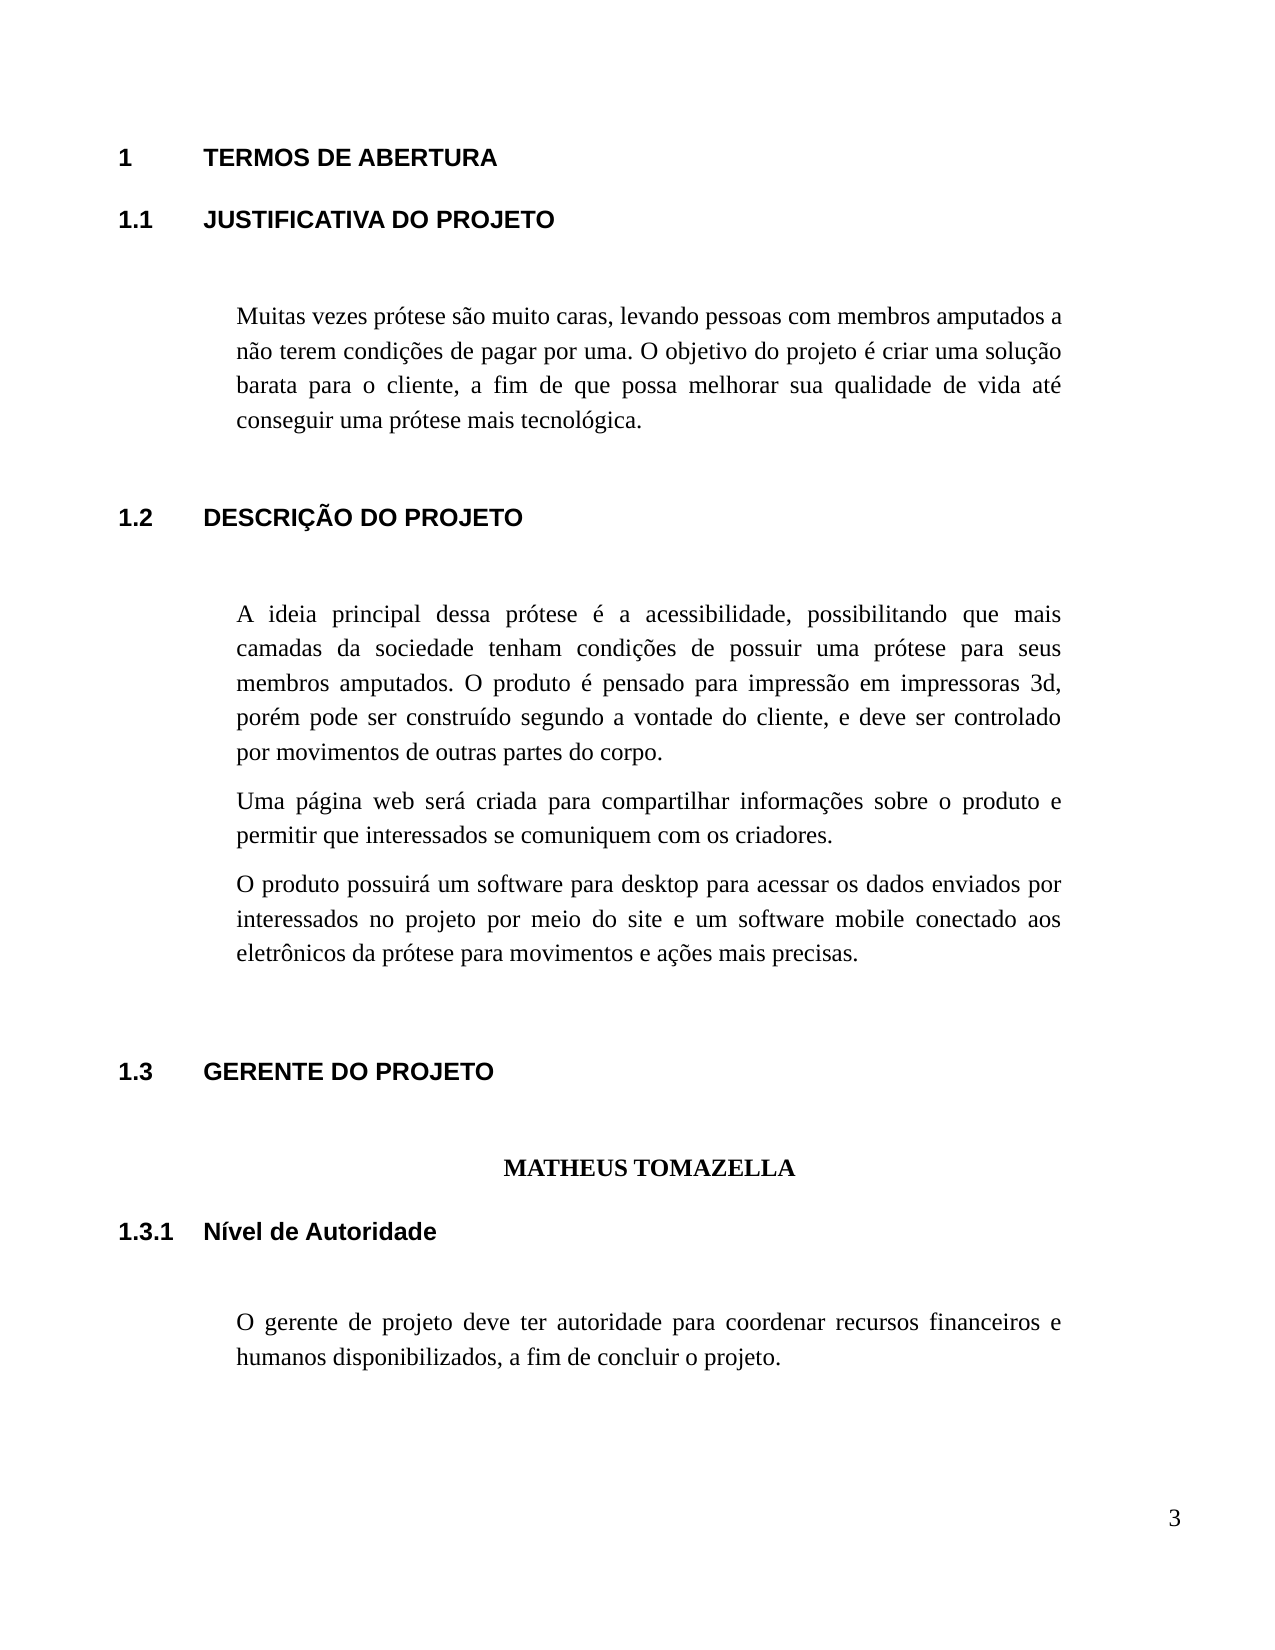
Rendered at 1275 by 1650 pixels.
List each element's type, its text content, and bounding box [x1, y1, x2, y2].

text Uma página web será criada para compartilhar informações sobre o produto e permitir que interessados se comuniquem com os criadores. [236, 786, 1062, 849]
text O gerente de projeto deve ter autoridade para coordenar recursos financeiros e humanos disponibilizados, a fim de concluir o projeto. [236, 1307, 1062, 1370]
text Muitas vezes prótese são muito caras, levando pessoas com membros amputados a não terem condições de pagar por uma. O objetivo do projeto é criar uma solução barata para o cliente, a fim de que possa melhorar sua qualidade de vida até conseguir uma prótese mais tecnológica. [236, 301, 1062, 433]
text MATHEUS TOMAZELLA [236, 1153, 1062, 1182]
subtitle 1.2 DESCRIÇÃO DO PROJETO [118, 503, 1181, 532]
subtitle 1.3.1 Nível de Autoridade [118, 1217, 1181, 1246]
text O produto possuirá um software para desktop para acessar os dados enviados por interessados no projeto por meio do site e um software mobile conectado aos eletrônicos da prótese para movimentos e ações mais precisas. [236, 869, 1062, 967]
subtitle 1.1 JUSTIFICATIVA DO PROJETO [118, 205, 1181, 234]
subtitle 1 TERMOS DE ABERTURA [118, 143, 1181, 172]
text A ideia principal dessa prótese é a acessibilidade, possibilitando que mais camadas da sociedade tenham condições de possuir uma prótese para seus membros amputados. O produto é pensado para impressão em impressoras 3d, porém pode ser construído segundo a vontade do cliente, e deve ser controlado por movimentos de outras partes do corpo. [236, 599, 1062, 766]
subtitle 1.3 GERENTE DO PROJETO [118, 1057, 1181, 1086]
